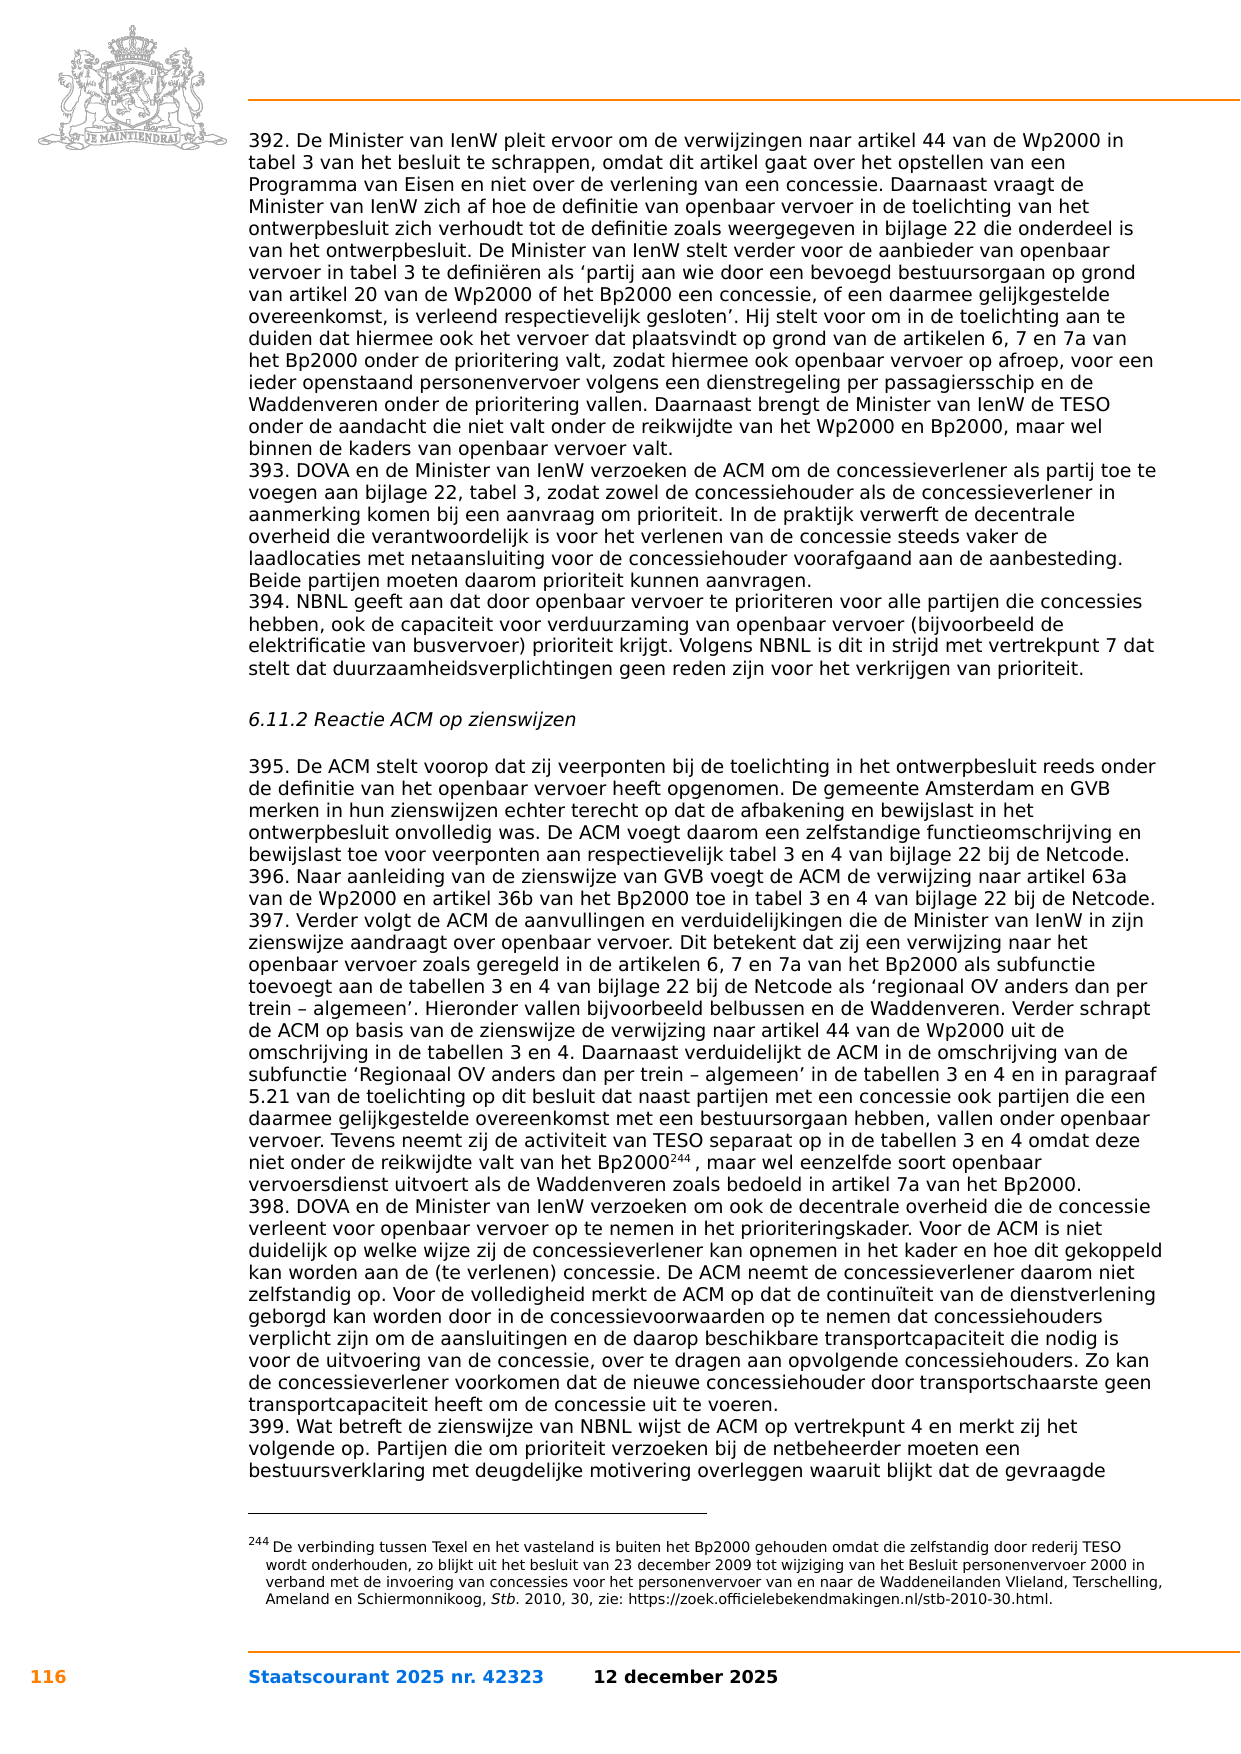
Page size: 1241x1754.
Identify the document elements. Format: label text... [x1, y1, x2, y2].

text 398. DOVA en de Minister van IenW verzoeken om ook de decentrale overheid die de concessie verleent voor openbaar vervoer op te nemen in het prioriteringskader. Voor de ACM is niet duidelijk op welke wijze zij de concessieverlener kan opnemen in het kader en hoe dit gekoppeld kan worden aan de (te verlenen) concessie. De ACM neemt de concessieverlener daarom niet zelfstandig op. Voor de volledigheid merkt de ACM op dat de continuïteit van de dienstverlening geborgd kan worden door in de concessievoorwaarden op te nemen dat concessiehouders verplicht zijn om de aansluitingen en de daarop beschikbare transportcapaciteit die nodig is voor de uitvoering van de concessie, over te dragen aan opvolgende concessiehouders. Zo kan de concessieverlener voorkomen dat de nieuwe concessiehouder door transportschaarste geen transportcapaciteit heeft om de concessie uit te voeren. [248, 1196, 1163, 1416]
subtitle 6.11.2 Reactie ACM op zienswijzen [248, 709, 1163, 731]
picture [38, 25, 227, 150]
text De verbinding tussen Texel en het vasteland is buiten het Bp2000 gehouden omdat die zelfstandig door rederij TESO wordt onderhouden, zo blijkt uit het besluit van 23 december 2009 tot wijziging van het Besluit personenvervoer 2000 in verband met de invoering van concessies voor het personenvervoer van en naar de Waddeneilanden Vlieland, Terschelling, Ameland en Schiermonnikoog, Stb. 2010, 30, zie: https://zoek.officielebekendmakingen.nl/stb-2010-30.html. [248, 1535, 1163, 1608]
text 393. DOVA en de Minister van IenW verzoeken de ACM om de concessieverlener als partij toe te voegen aan bijlage 22, tabel 3, zodat zowel de concessiehouder als de concessieverlener in aanmerking komen bij een aanvraag om prioriteit. In de praktijk verwerft de decentrale overheid die verantwoordelijk is voor het verlenen van de concessie steeds vaker de laadlocaties met netaansluiting voor de concessiehouder voorafgaand aan de aanbesteding. Beide partijen moeten daarom prioriteit kunnen aanvragen. [248, 459, 1163, 591]
text 394. NBNL geeft aan dat door openbaar vervoer te prioriteren voor alle partijen die concessies hebben, ook de capaciteit voor verduurzaming van openbaar vervoer (bijvoorbeeld de elektrificatie van busvervoer) prioriteit krijgt. Volgens NBNL is dit in strijd met vertrekpunt 7 dat stelt dat duurzaamheidsverplichtingen geen reden zijn voor het verkrijgen van prioriteit. [248, 591, 1163, 679]
text 399. Wat betreft de zienswijze van NBNL wijst de ACM op vertrekpunt 4 en merkt zij het volgende op. Partijen die om prioriteit verzoeken bij de netbeheerder moeten een bestuursverklaring met deugdelijke motivering overleggen waaruit blijkt dat de gevraagde [248, 1416, 1163, 1482]
text 396. Naar aanleiding van de zienswijze van GVB voegt de ACM de verwijzing naar artikel 63a van de Wp2000 en artikel 36b van het Bp2000 toe in tabel 3 en 4 van bijlage 22 bij de Netcode. [248, 866, 1163, 910]
text 397. Verder volgt de ACM de aanvullingen en verduidelijkingen die de Minister van IenW in zijn zienswijze aandraagt over openbaar vervoer. Dit betekent dat zij een verwijzing naar het openbaar vervoer zoals geregeld in de artikelen 6, 7 en 7a van het Bp2000 als subfunctie toevoegt aan de tabellen 3 en 4 van bijlage 22 bij de Netcode als ‘regionaal OV anders dan per trein – algemeen’. Hieronder vallen bijvoorbeeld belbussen en de Waddenveren. Verder schrapt de ACM op basis van de zienswijze de verwijzing naar artikel 44 van de Wp2000 uit de omschrijving in de tabellen 3 en 4. Daarnaast verduidelijkt de ACM in de omschrijving van de subfunctie ‘Regionaal OV anders dan per trein – algemeen’ in de tabellen 3 en 4 en in paragraaf 5.21 van de toelichting op dit besluit dat naast partijen met een concessie ook partijen die een daarmee gelijkgestelde overeenkomst met een bestuursorgaan hebben, vallen onder openbaar vervoer. Tevens neemt zij de activiteit van TESO separaat op in de tabellen 3 en 4 omdat deze niet onder de reikwijdte valt van het Bp2000, maar wel eenzelfde soort openbaar vervoersdienst uitvoert als de Waddenveren zoals bedoeld in artikel 7a van het Bp2000. [248, 910, 1163, 1196]
text 395. De ACM stelt voorop dat zij veerponten bij de toelichting in het ontwerpbesluit reeds onder de definitie van het openbaar vervoer heeft opgenomen. De gemeente Amsterdam en GVB merken in hun zienswijzen echter terecht op dat de afbakening en bewijslast in het ontwerpbesluit onvolledig was. De ACM voegt daarom een zelfstandige functieomschrijving en bewijslast toe voor veerponten aan respectievelijk tabel 3 en 4 van bijlage 22 bij de Netcode. [248, 756, 1163, 866]
text 392. De Minister van IenW pleit ervoor om de verwijzingen naar artikel 44 van de Wp2000 in tabel 3 van het besluit te schrappen, omdat dit artikel gaat over het opstellen van een Programma van Eisen en niet over de verlening van een concessie. Daarnaast vraagt de Minister van IenW zich af hoe de definitie van openbaar vervoer in de toelichting van het ontwerpbesluit zich verhoudt tot de definitie zoals weergegeven in bijlage 22 die onderdeel is van het ontwerpbesluit. De Minister van IenW stelt verder voor de aanbieder van openbaar vervoer in tabel 3 te definiëren als ‘partij aan wie door een bevoegd bestuursorgaan op grond van artikel 20 van de Wp2000 of het Bp2000 een concessie, of een daarmee gelijkgestelde overeenkomst, is verleend respectievelijk gesloten’. Hij stelt voor om in de toelichting aan te duiden dat hiermee ook het vervoer dat plaatsvindt op grond van de artikelen 6, 7 en 7a van het Bp2000 onder de prioritering valt, zodat hiermee ook openbaar vervoer op afroep, voor een ieder openstaand personenvervoer volgens een dienstregeling per passagiersschip en de Waddenveren onder de prioritering vallen. Daarnaast brengt de Minister van IenW de TESO onder de aandacht die niet valt onder de reikwijdte van het Wp2000 en Bp2000, maar wel binnen de kaders van openbaar vervoer valt. [248, 130, 1163, 459]
